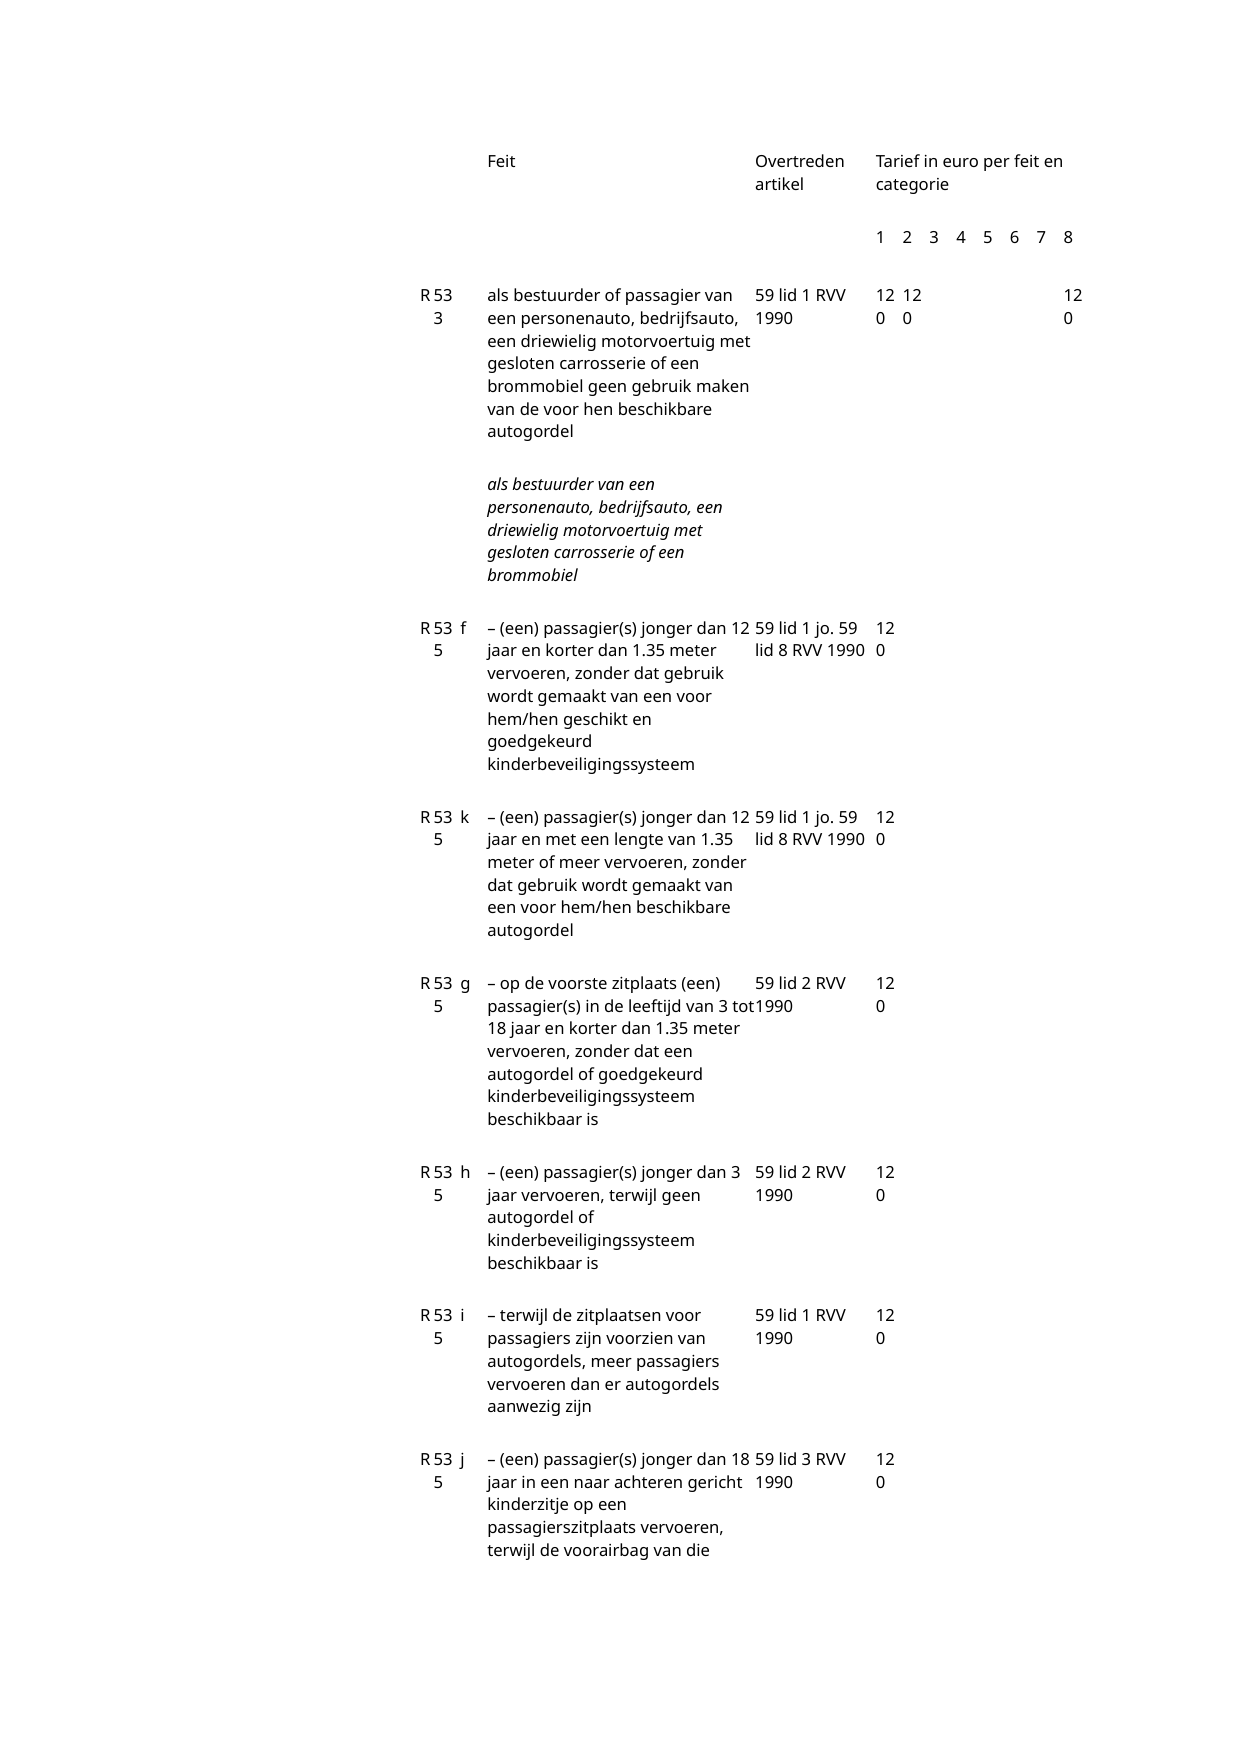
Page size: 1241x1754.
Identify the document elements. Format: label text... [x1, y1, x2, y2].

table_cell [755, 225, 876, 284]
table_cell [1010, 1304, 1036, 1448]
table_cell 6 [1010, 225, 1036, 284]
table_cell [1036, 284, 1063, 473]
table_cell [1036, 1161, 1063, 1304]
table_cell 2 [903, 225, 929, 284]
table_cell [929, 805, 956, 972]
table_cell [903, 1304, 929, 1448]
table_cell [420, 473, 433, 616]
table_cell [929, 1304, 956, 1448]
table_header [460, 150, 487, 225]
table_cell [956, 805, 983, 972]
table_cell [983, 284, 1009, 473]
table_cell 59 lid 2 RVV 1990 [755, 1161, 876, 1304]
table_header Feit [487, 150, 755, 225]
table_cell 59 lid 2 RVV 1990 [755, 972, 876, 1161]
table_cell [903, 1448, 929, 1561]
table_cell [1010, 805, 1036, 972]
table_cell 535 [433, 1448, 460, 1561]
table_cell [983, 805, 1009, 972]
table_cell [460, 473, 487, 616]
table_cell [983, 473, 1009, 616]
table_cell [903, 1161, 929, 1304]
table_cell f [460, 616, 487, 805]
table_cell 120 [876, 805, 902, 972]
table_cell [1063, 473, 1090, 616]
table_cell 7 [1036, 225, 1063, 284]
table_cell [956, 284, 983, 473]
table_cell 59 lid 1 jo. 59 lid 8 RVV 1990 [755, 805, 876, 972]
table_cell [956, 1161, 983, 1304]
table_cell [1010, 1161, 1036, 1304]
table_header [420, 150, 433, 225]
table_cell [1010, 1448, 1036, 1561]
table_cell [460, 225, 487, 284]
table_cell 8 [1063, 225, 1090, 284]
table_cell [903, 473, 929, 616]
table_cell [1010, 284, 1036, 473]
table_cell [1010, 972, 1036, 1161]
table_cell [903, 972, 929, 1161]
table_cell R [420, 972, 433, 1161]
table_cell 3 [929, 225, 956, 284]
table_cell 5 [983, 225, 1009, 284]
table_cell [1036, 616, 1063, 805]
table_cell R [420, 1161, 433, 1304]
table_cell 120 [903, 284, 929, 473]
table_header Overtreden artikel [755, 150, 876, 225]
table_cell [1036, 805, 1063, 972]
table_cell [929, 972, 956, 1161]
table_cell [929, 284, 956, 473]
table_cell 120 [876, 972, 902, 1161]
table_cell [876, 473, 902, 616]
table_cell [929, 1448, 956, 1561]
table_cell R [420, 1304, 433, 1448]
table_cell – (een) passagier(s) jonger dan 12 jaar en korter dan 1.35 meter vervoeren, zonder dat gebruik wordt gemaakt van een voor hem/hen geschikt en goedgekeurd kinderbeveiligingssysteem [487, 616, 755, 805]
table_cell [983, 1448, 1009, 1561]
table_cell 120 [876, 1304, 902, 1448]
table_cell [983, 1304, 1009, 1448]
table_cell [1036, 473, 1063, 616]
table_cell [1036, 1304, 1063, 1448]
table_cell [903, 616, 929, 805]
table_cell 120 [876, 616, 902, 805]
table_cell 59 lid 1 RVV 1990 [755, 1304, 876, 1448]
table_cell R [420, 616, 433, 805]
table_cell [956, 616, 983, 805]
table_cell [903, 805, 929, 972]
table_cell [929, 616, 956, 805]
table_cell 535 [433, 972, 460, 1161]
table_cell – (een) passagier(s) jonger dan 18 jaar in een naar achteren gericht kinderzitje op een passagierszitplaats vervoeren, terwijl de voorairbag van die [487, 1448, 755, 1561]
table_cell h [460, 1161, 487, 1304]
table_cell [956, 1304, 983, 1448]
table_cell [433, 225, 460, 284]
table_cell [956, 1448, 983, 1561]
table_cell k [460, 805, 487, 972]
table_cell [1063, 616, 1090, 805]
table_cell [1063, 972, 1090, 1161]
table_cell 535 [433, 1161, 460, 1304]
table_cell – (een) passagier(s) jonger dan 12 jaar en met een lengte van 1.35 meter of meer vervoeren, zonder dat gebruik wordt gemaakt van een voor hem/hen beschikbare autogordel [487, 805, 755, 972]
table_cell [1063, 805, 1090, 972]
table_cell 59 lid 3 RVV 1990 [755, 1448, 876, 1561]
table_cell 1 [876, 225, 902, 284]
table_cell 120 [876, 284, 902, 473]
table_cell i [460, 1304, 487, 1448]
table_cell [1010, 473, 1036, 616]
table_cell [1063, 1161, 1090, 1304]
table_cell 120 [876, 1161, 902, 1304]
table_cell [983, 1161, 1009, 1304]
table_cell [956, 473, 983, 616]
table_cell 535 [433, 616, 460, 805]
table_cell R [420, 805, 433, 972]
table_cell [1063, 1304, 1090, 1448]
table_cell 535 [433, 1304, 460, 1448]
table_header [433, 150, 460, 225]
table_cell 533 [433, 284, 460, 473]
table_cell 535 [433, 805, 460, 972]
table_cell 4 [956, 225, 983, 284]
table_cell – op de voorste zitplaats (een) passagier(s) in de leeftijd van 3 tot 18 jaar en korter dan 1.35 meter vervoeren, zonder dat een autogordel of goedgekeurd kinderbeveiligingssysteem beschikbaar is [487, 972, 755, 1161]
table_cell [983, 616, 1009, 805]
table_cell – (een) passagier(s) jonger dan 3 jaar vervoeren, terwijl geen autogordel of kinderbeveiligingssysteem beschikbaar is [487, 1161, 755, 1304]
table_cell als bestuurder van een personenauto, bedrijfsauto, een driewielig motorvoertuig met gesloten carrosserie of een brommobiel [487, 473, 755, 616]
table_cell R [420, 284, 433, 473]
table_header Tarief in euro per feit en categorie [876, 150, 1090, 225]
table_cell 120 [876, 1448, 902, 1561]
table_cell 59 lid 1 RVV 1990 [755, 284, 876, 473]
table_cell als bestuurder of passagier van een personenauto, bedrijfsauto, een driewielig motorvoertuig met gesloten carrosserie of een brommobiel geen gebruik maken van de voor hen beschikbare autogordel [487, 284, 755, 473]
table_cell j [460, 1448, 487, 1561]
table_cell [956, 972, 983, 1161]
table_cell [420, 225, 433, 284]
table_cell g [460, 972, 487, 1161]
table_cell R [420, 1448, 433, 1561]
table_cell – terwijl de zitplaatsen voor passagiers zijn voorzien van autogordels, meer passagiers vervoeren dan er autogordels aanwezig zijn [487, 1304, 755, 1448]
table_cell [755, 473, 876, 616]
table_cell [487, 225, 755, 284]
table_cell [460, 284, 487, 473]
table_cell [1063, 1448, 1090, 1561]
table_cell [929, 1161, 956, 1304]
table_cell [1010, 616, 1036, 805]
table_cell 59 lid 1 jo. 59 lid 8 RVV 1990 [755, 616, 876, 805]
table_cell [1036, 972, 1063, 1161]
table_cell [433, 473, 460, 616]
table_cell [1036, 1448, 1063, 1561]
table_cell 120 [1063, 284, 1090, 473]
table_cell [929, 473, 956, 616]
table_cell [983, 972, 1009, 1161]
